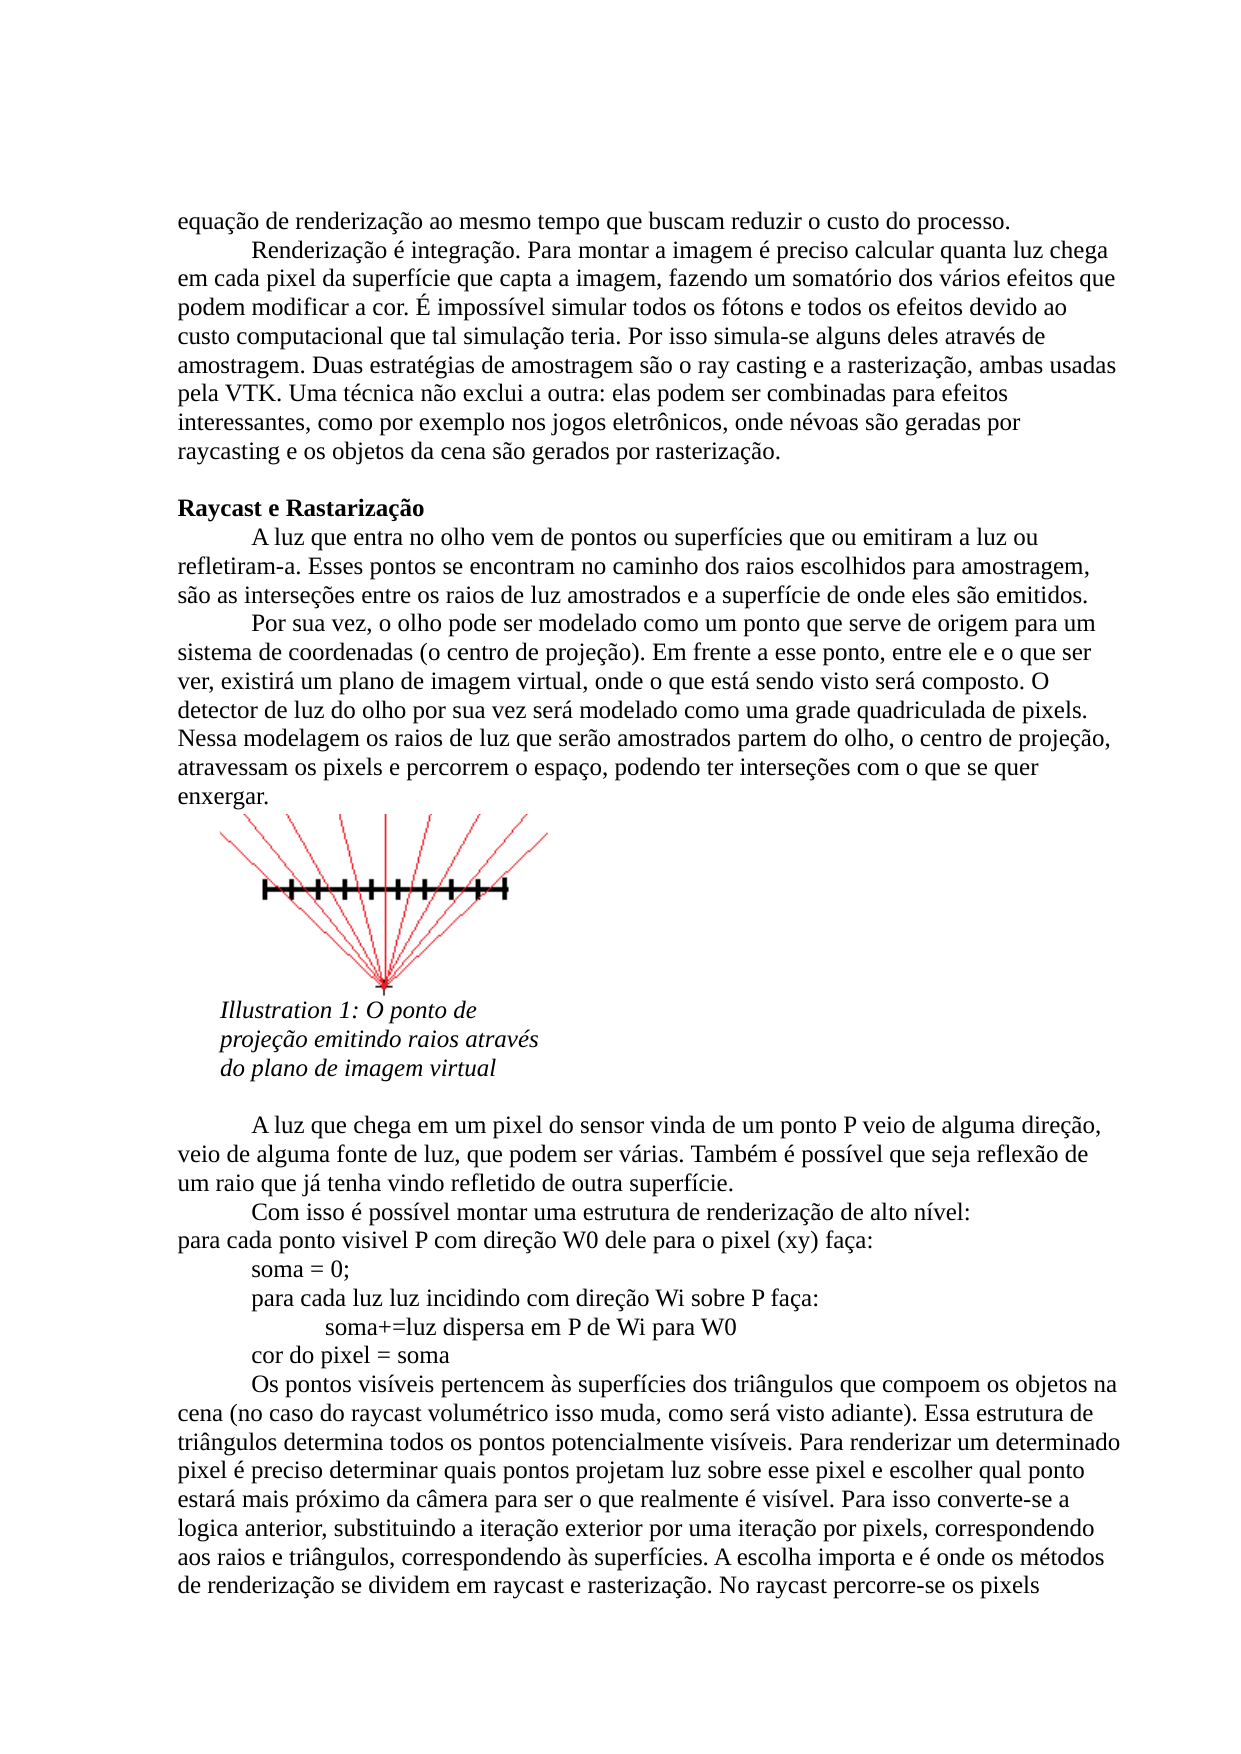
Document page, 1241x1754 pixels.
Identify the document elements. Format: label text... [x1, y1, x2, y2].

text para cada luz luz incidindo com direção Wi sobre P faça: [177, 1283, 1122, 1312]
text Os pontos visíveis pertencem às superfícies dos triângulos que compoem os objetos na cena (no caso do raycast volumétrico isso muda, como será visto adiante). Essa estrutura de triângulos determina todos os pontos potencialmente visíveis. Para renderizar um determinado pixel é preciso determinar quais pontos projetam luz sobre esse pixel e escolher qual ponto estará mais próximo da câmera para ser o que realmente é visível. Para isso converte-se a logica anterior, substituindo a iteração exterior por uma iteração por pixels, correspondendo aos raios e triângulos, correspondendo às superfícies. A escolha importa e é onde os métodos de renderização se dividem em raycast e rasterização. No raycast percorre-se os pixels [177, 1369, 1122, 1599]
text cor do pixel = soma [177, 1341, 1122, 1369]
text Raycast e Rastarização [177, 493, 1122, 522]
text soma = 0; [177, 1254, 1122, 1283]
text soma+=luz dispersa em P de Wi para W0 [177, 1312, 1122, 1341]
text Com isso é possível montar uma estrutura de renderização de alto nível: [177, 1197, 1122, 1226]
text Por sua vez, o olho pode ser modelado como um ponto que serve de origem para um sistema de coordenadas (o centro de projeção). Em frente a esse ponto, entre ele e o que ser ver, existirá um plano de imagem virtual, onde o que está sendo visto será composto. O detector de luz do olho por sua vez será modelado como uma grade quadriculada de pixels. Nessa modelagem os raios de luz que serão amostrados partem do olho, o centro de projeção, atravessam os pixels e percorrem o espaço, podendo ter interseções com o que se quer enxergar. [177, 608, 1122, 810]
text para cada ponto visivel P com direção W0 dele para o pixel (xy) faça: [177, 1226, 1122, 1254]
text Renderização é integração. Para montar a imagem é preciso calcular quanta luz chega em cada pixel da superfície que capta a imagem, fazendo um somatório dos vários efeitos que podem modificar a cor. É impossível simular todos os fótons e todos os efeitos devido ao custo computacional que tal simulação teria. Por isso simula-se alguns deles através de amostragem. Duas estratégias de amostragem são o ray casting e a rasterização, ambas usadas pela VTK. Uma técnica não exclui a outra: elas podem ser combinadas para efeitos interessantes, como por exemplo nos jogos eletrônicos, onde névoas são geradas por raycasting e os objetos da cena são gerados por rasterização. [177, 235, 1122, 465]
text A luz que entra no olho vem de pontos ou superfícies que ou emitiram a luz ou refletiram-a. Esses pontos se encontram no caminho dos raios escolhidos para amostragem, são as interseções entre os raios de luz amostrados e a superfície de onde eles são emitidos. [177, 522, 1122, 608]
text Illustration 1: O ponto de projeção emitindo raios através do plano de imagem virtual [220, 996, 548, 1082]
text equação de renderização ao mesmo tempo que buscam reduzir o custo do processo. [177, 206, 1122, 235]
text A luz que chega em um pixel do sensor vinda de um ponto P veio de alguma direção, veio de alguma fonte de luz, que podem ser várias. Também é possível que seja reflexão de um raio que já tenha vindo refletido de outra superfície. [177, 1111, 1122, 1197]
